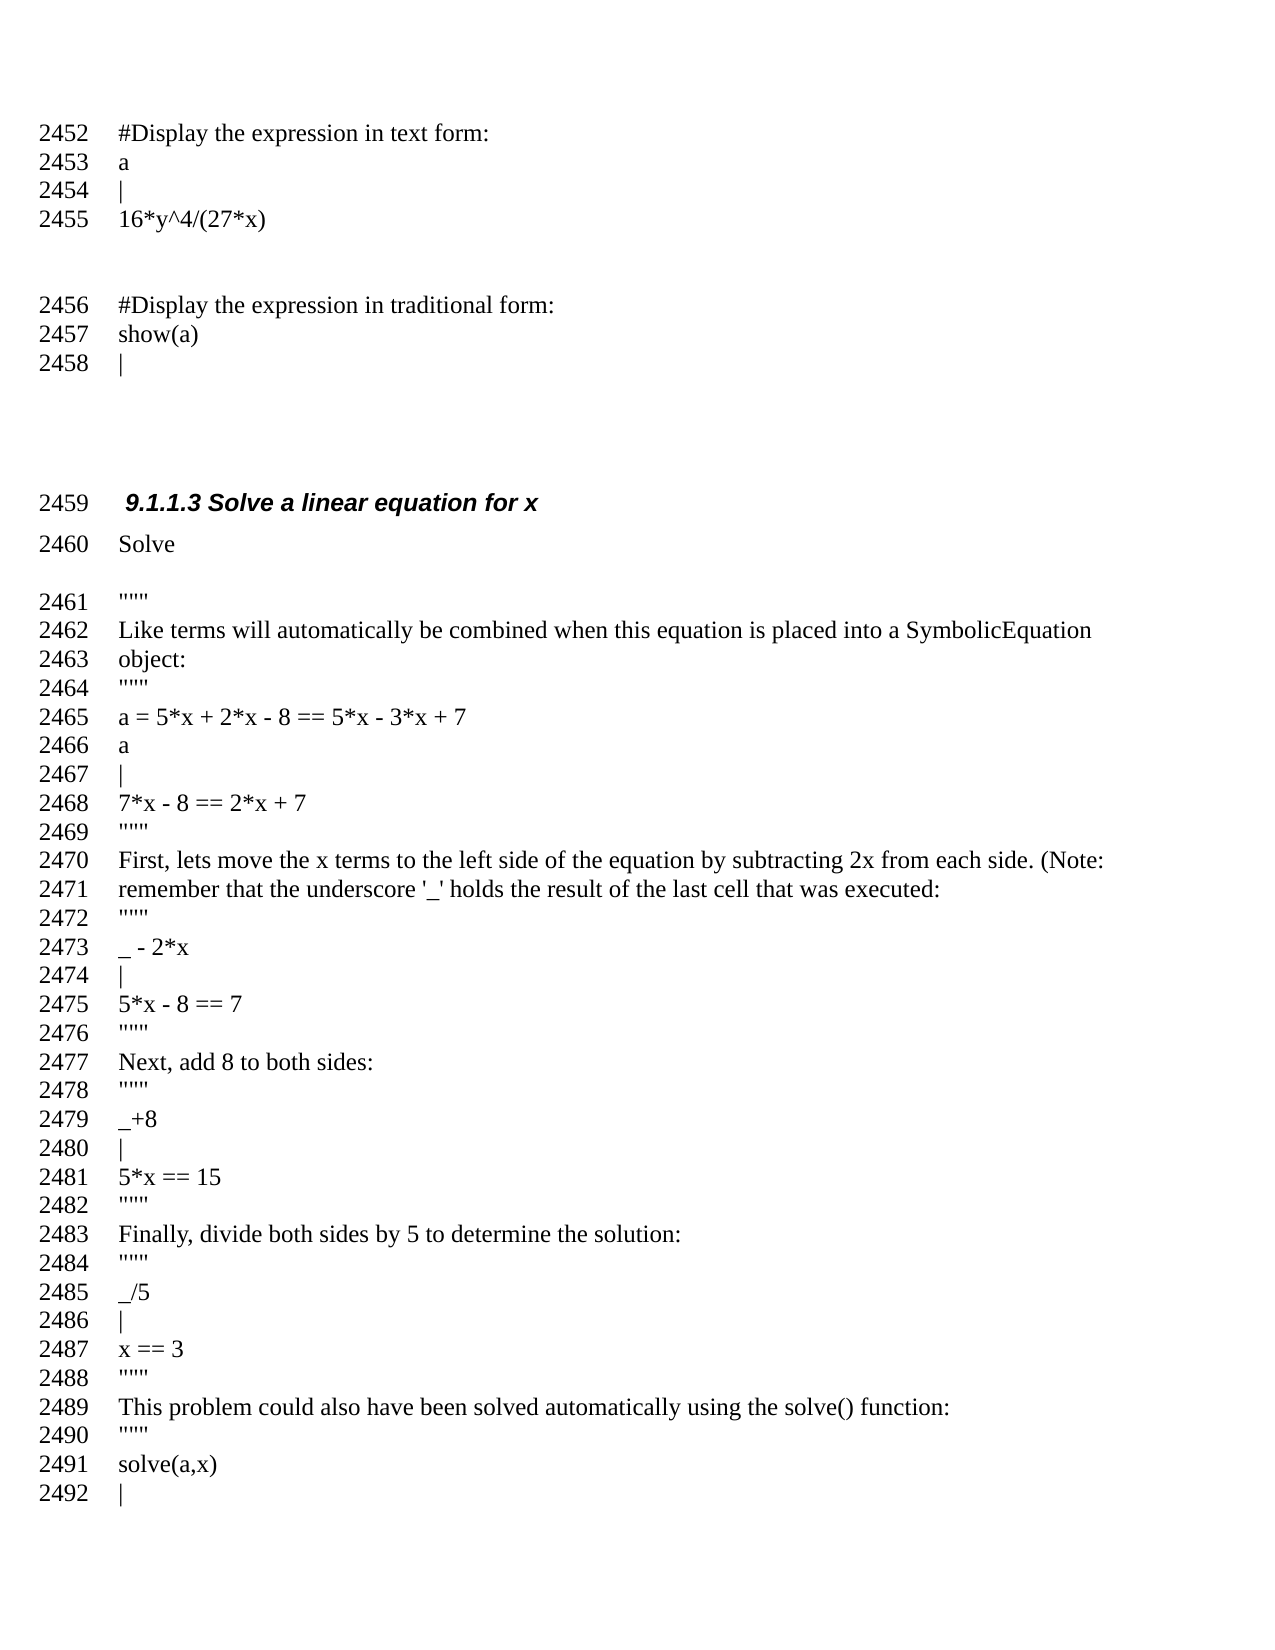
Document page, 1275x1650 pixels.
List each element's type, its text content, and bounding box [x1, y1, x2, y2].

text """ [118, 1248, 1157, 1277]
text a [118, 730, 1157, 759]
text """ [118, 1420, 1157, 1449]
text | [118, 960, 1157, 989]
text """ [118, 1190, 1157, 1219]
text | [118, 1133, 1157, 1162]
text | [118, 348, 1157, 377]
text | [118, 1305, 1157, 1334]
text 16*y^4/(27*x) [118, 204, 1157, 233]
text | [118, 176, 1157, 204]
text First, lets move the x terms to the left side of the equation by subtracting 2x from each side. (Note: remember that the underscore '_' holds the result of the last cell that was executed: [118, 845, 1157, 903]
text _ - 2*x [118, 932, 1157, 960]
text 5*x == 15 [118, 1162, 1157, 1190]
text x == 3 [118, 1334, 1157, 1363]
text a = 5*x + 2*x - 8 == 5*x - 3*x + 7 [118, 702, 1157, 730]
text This problem could also have been solved automatically using the solve() function: [118, 1392, 1157, 1420]
text """ [118, 1363, 1157, 1392]
text """ [118, 1075, 1157, 1104]
text """ [118, 1018, 1157, 1047]
text #Display the expression in text form: [118, 118, 1157, 147]
text | [118, 759, 1157, 788]
text """ [118, 817, 1157, 845]
text a [118, 147, 1157, 176]
text """ [118, 903, 1157, 932]
subtitle 9.1.1.3 Solve a linear equation for x [118, 488, 1157, 517]
text Like terms will automatically be combined when this equation is placed into a SymbolicEquation object: [118, 615, 1157, 673]
text """ [118, 587, 1157, 615]
text _+8 [118, 1104, 1157, 1133]
text Next, add 8 to both sides: [118, 1047, 1157, 1075]
text #Display the expression in traditional form: [118, 291, 1157, 319]
text """ [118, 673, 1157, 702]
text | [118, 1478, 1157, 1507]
text Solve [118, 529, 1157, 558]
text 5*x - 8 == 7 [118, 989, 1157, 1018]
text _/5 [118, 1277, 1157, 1305]
text 7*x - 8 == 2*x + 7 [118, 788, 1157, 817]
text Finally, divide both sides by 5 to determine the solution: [118, 1219, 1157, 1248]
text show(a) [118, 319, 1157, 348]
text solve(a,x) [118, 1449, 1157, 1478]
